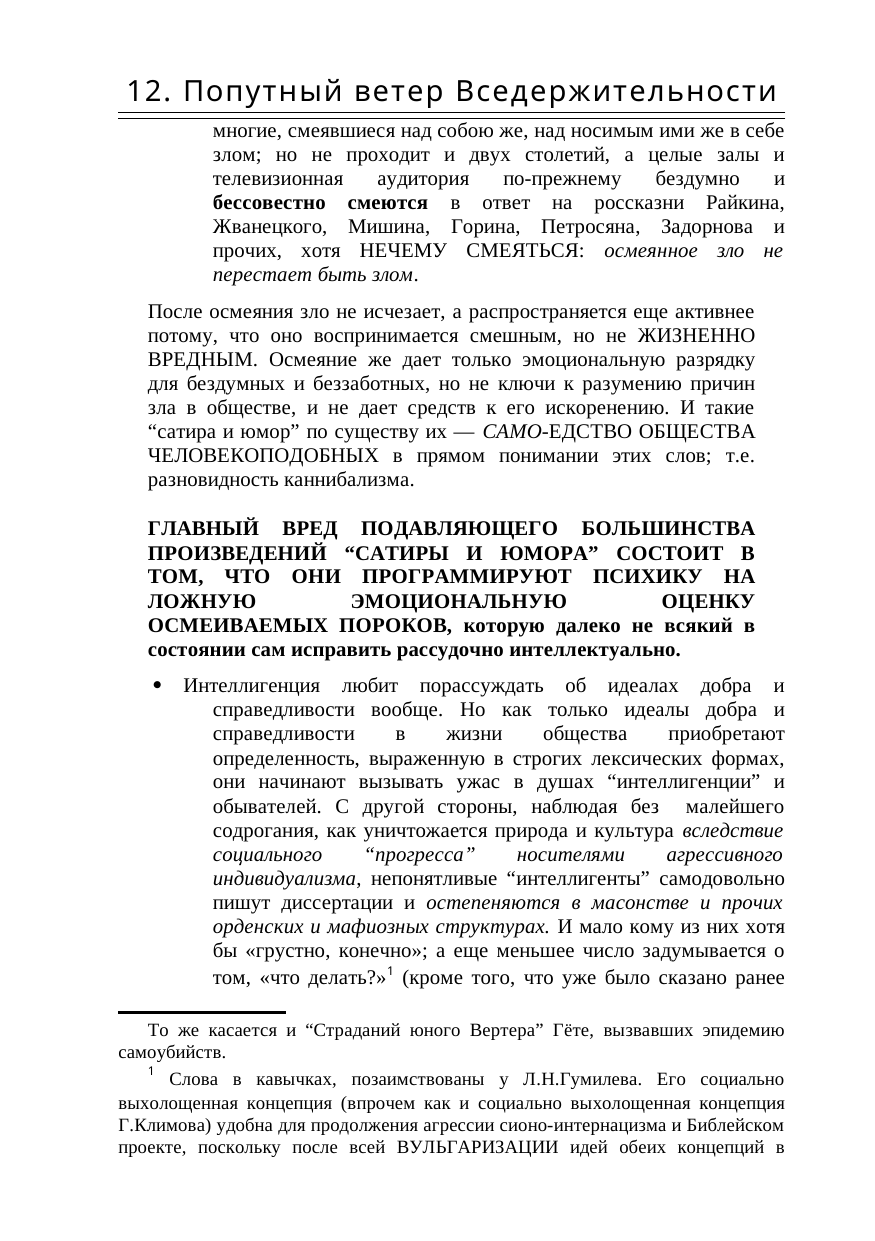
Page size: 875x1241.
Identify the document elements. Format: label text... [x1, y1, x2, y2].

list Интеллигенция любит порассуждать об идеалах добра и справедливости вообще. Но как только идеалы добра и справедливости в жизни общества приобретают определенность, выраженную в строгих лексических формах, они начинают вызывать ужас в душах “интеллигенции” и обывателей. С другой стороны, наблюдая без малейшего содрогания, как уничтожается природа и культура вследствие социального “прогресса” носителями агрессивного индивидуализма, непонятливые “интеллигенты” самодовольно пишут диссертации и остепеняются в масонстве и прочих орденских и мафиозных структурах. И мало кому из них хотя бы «грустно, конечно»; а еще меньшее число задумывается о том, «что делать?» (кроме того, что уже было сказано ранее [153, 673, 785, 990]
text ГЛАВНЫЙ ВРЕД ПОДАВЛЯЮЩЕГО БОЛЬШИНСТВА ПРОИЗВЕДЕНИЙ “САТИРЫ И ЮМОРА” СОСТОИТ В ТОМ, ЧТО ОНИ ПРОГРАММИРУЮТ ПСИХИКУ НА ЛОЖНУЮ ЭМОЦИОНАЛЬНУЮ ОЦЕНКУ ОСМЕИВАЕМЫХ ПОРОКОВ, которую далеко не всякий в состоянии сам исправить рассудочно интеллектуально. [148, 516, 756, 661]
text После осмеяния зло не исчезает, а распространяется еще активнее потому, что оно воспринимается смешным, но не ЖИЗНЕННО ВРЕДНЫМ. Осмеяние же дает только эмоциональную разрядку для бездумных и беззаботных, но не ключи к разумению причин зла в обществе, и не дает средств к его искоренению. И такие “сатира и юмор” по существу их — САМО-ЕДСТВО ОБЩЕСТВА ЧЕЛОВЕКОПОДОБНЫХ в прямом понимании этих слов; т.е. разновидность каннибализма. [148, 299, 756, 491]
list Слова в кавычках, позаимствованы у Л.Н.Гумилева. Его социально выхолощенная концепция (впрочем как и социально выхолощенная концепция Г.Климова) удобна для продолжения агрессии сионо-интернацизма и Библейском проекте, поскольку после всей ВУЛЬГАРИЗАЦИИ идей обеих концепций в [118, 1063, 785, 1157]
list многие, смеявшиеся над собою же, над носимым ими же в себе злом; но не проходит и двух столетий, а целые залы и телевизионная аудитория по-прежнему бездумно и бессовестно смеются в ответ на россказни Райкина, Жванецкого, Мишина, Горина, Петросяна, Задорнова и прочих, хотя НЕЧЕМУ СМЕЯТЬСЯ: осмеянное зло не перестает быть злом. [153, 119, 785, 286]
list То же касается и “Страданий юного Вертера” Гёте, вызвавших эпидемию самоубийств. [118, 1018, 785, 1063]
